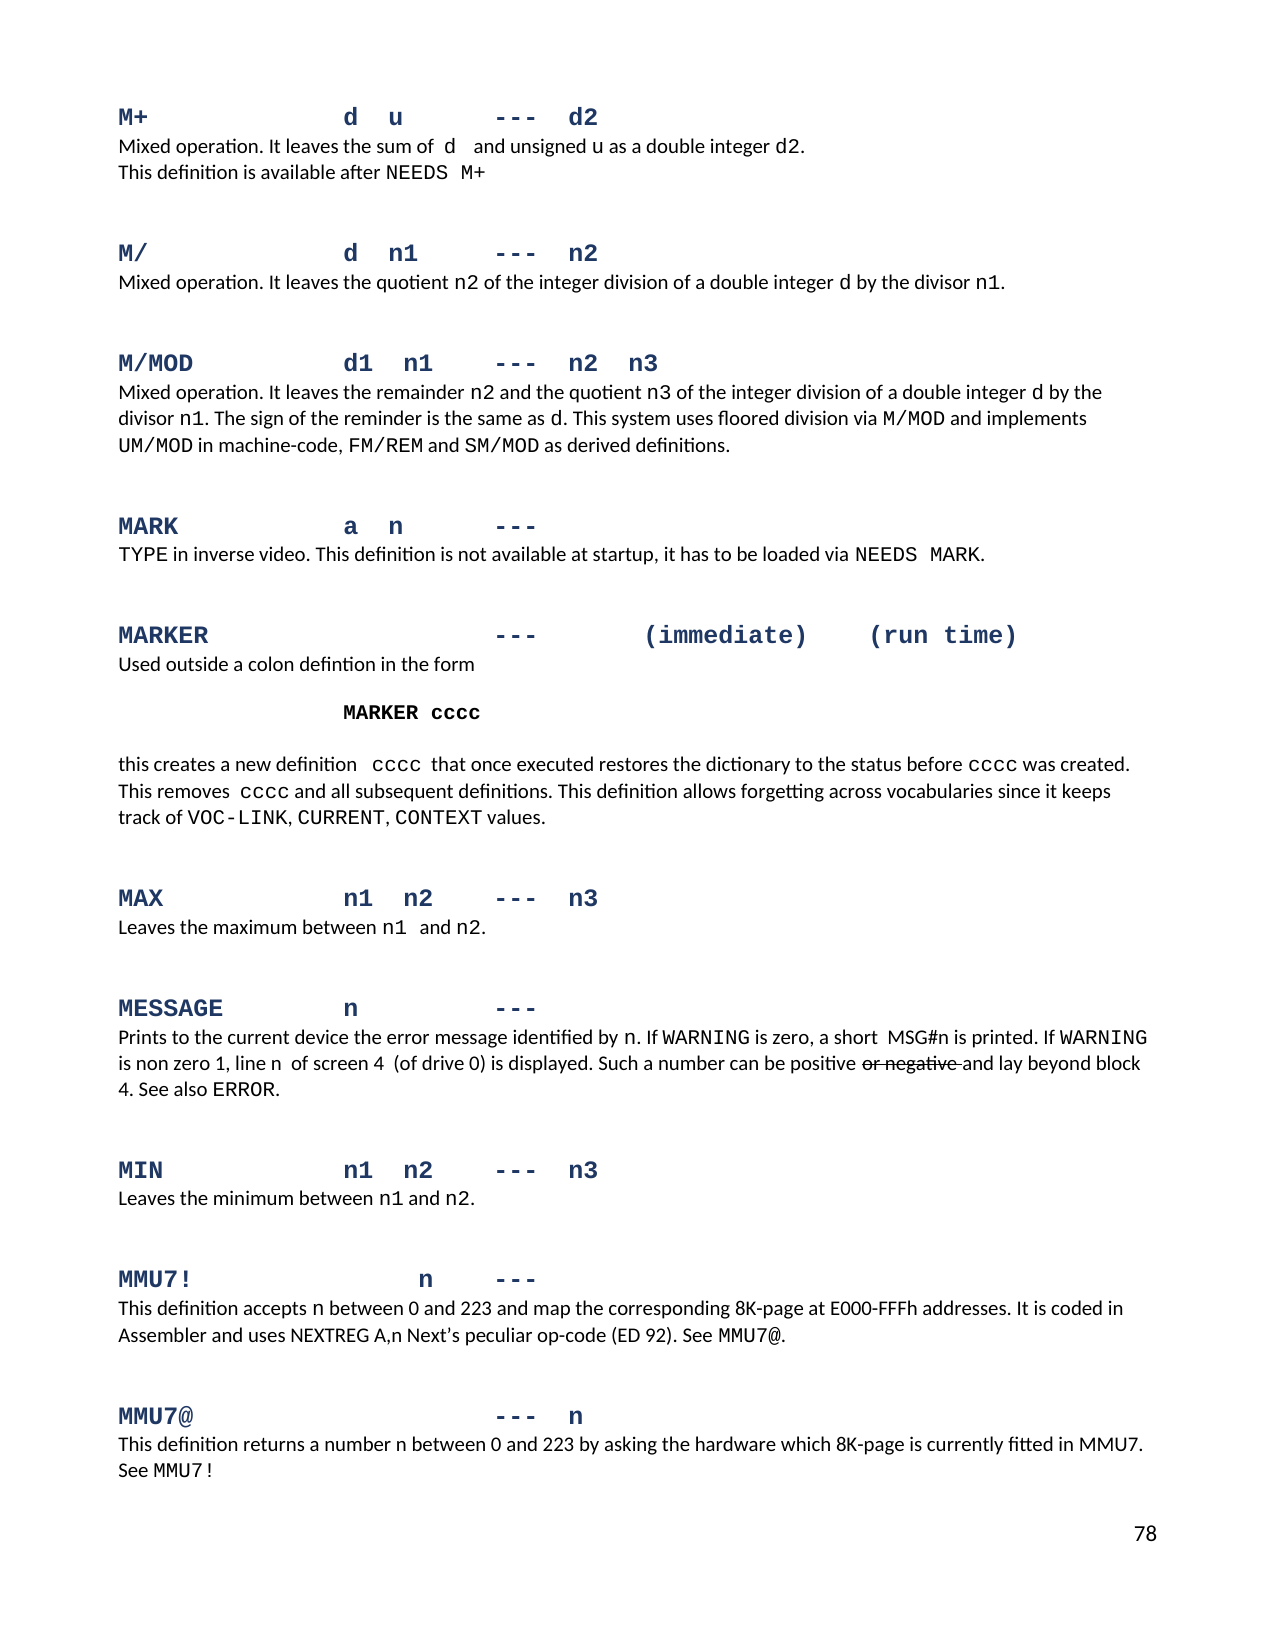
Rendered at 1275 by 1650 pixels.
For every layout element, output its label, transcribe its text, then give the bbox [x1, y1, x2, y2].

text This definition accepts n between 0 and 223 and map the corresponding 8K-page at E000-FFFh addresses. It is coded in Assembler and uses NEXTREG A,n Next’s peculiar op-code (ED 92). See MMU7@. [118, 1295, 1157, 1348]
subtitle MIN n1 n2 --- n3 [118, 1157, 1157, 1186]
text Mixed operation. It leaves the remainder n2 and the quotient n3 of the integer division of a double integer d by the divisor n1. The sign of the reminder is the same as d. This system uses floored division via M/MOD and implements UM/MOD in machine-code, FM/REM and SM/MOD as derived definitions. [118, 379, 1157, 458]
text TYPE in inverse video. This definition is not available at startup, it has to be loaded via NEEDS MARK. [118, 542, 1157, 568]
subtitle MARKER --- (immediate) (run time) [118, 623, 1157, 651]
subtitle MARK a n --- [118, 513, 1157, 542]
text Mixed operation. It leaves the sum of d and unsigned u as a double integer d2. [118, 133, 1157, 159]
subtitle MMU7@ --- n [118, 1403, 1157, 1432]
text This definition is available after NEEDS M+ [118, 159, 1157, 186]
text Leaves the maximum between n1 and n2. [118, 914, 1157, 941]
text This definition returns a number n between 0 and 223 by asking the hardware which 8K-page is currently fitted in MMU7. See MMU7! [118, 1432, 1157, 1483]
text Leaves the minimum between n1 and n2. [118, 1186, 1157, 1212]
text Prints to the current device the error message identified by n. If WARNING is zero, a short MSG#n is printed. If WARNING is non zero 1, line n of screen 4 (of drive 0) is displayed. Such a number can be positive or negative and lay beyond block 4. See also ERROR. [118, 1024, 1157, 1102]
subtitle MESSAGE n --- [118, 996, 1157, 1024]
text Mixed operation. It leaves the quotient n2 of the integer division of a double integer d by the divisor n1. [118, 269, 1157, 296]
subtitle M/MOD d1 n1 --- n2 n3 [118, 351, 1157, 379]
subtitle MAX n1 n2 --- n3 [118, 886, 1157, 914]
subtitle M/ d n1 --- n2 [118, 241, 1157, 269]
subtitle M+ d u --- d2 [118, 104, 1157, 133]
text Used outside a colon defintion in the form [118, 651, 1157, 677]
text MARKER cccc [118, 702, 1157, 726]
text this creates a new definition cccc that once executed restores the dictionary to the status before cccc was created. This removes cccc and all subsequent definitions. This definition allows forgetting across vocabularies since it keeps track of VOC-LINK, CURRENT, CONTEXT values. [118, 751, 1157, 831]
subtitle MMU7! n --- [118, 1267, 1157, 1295]
